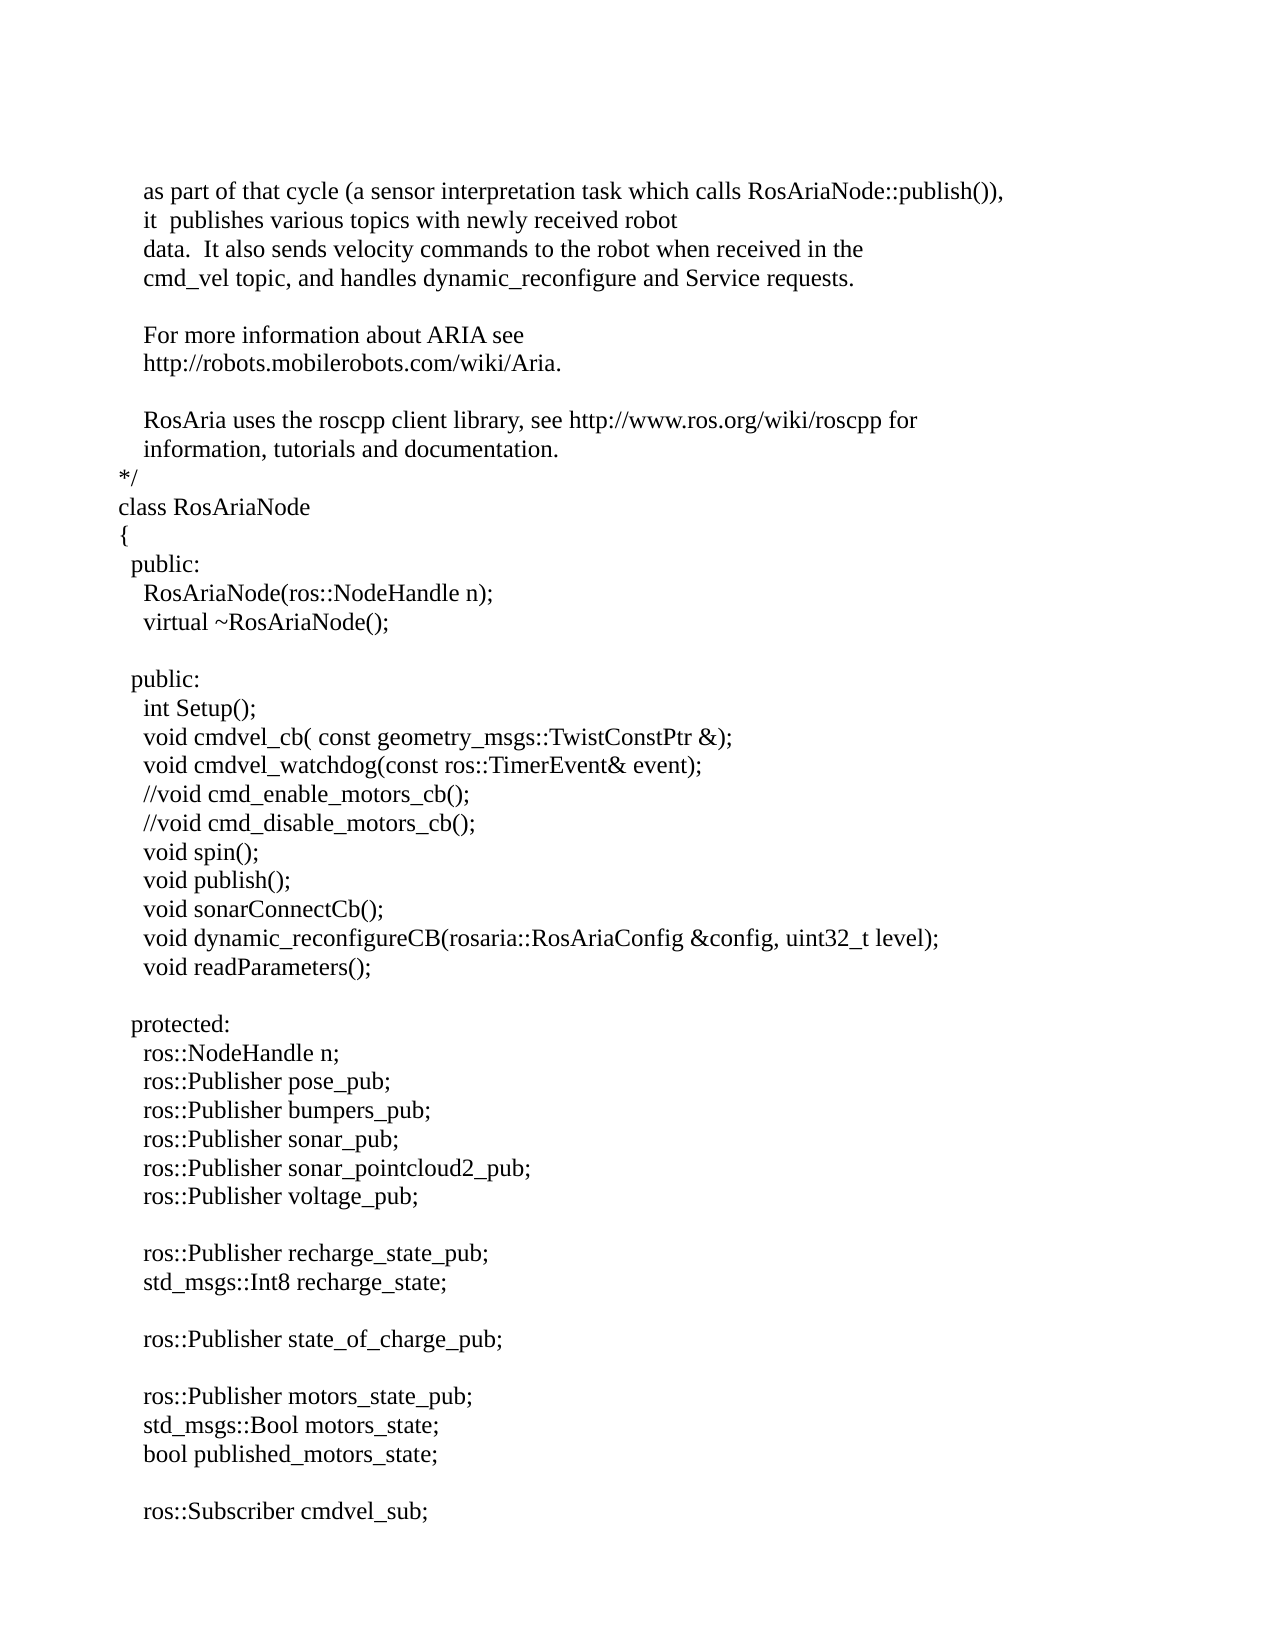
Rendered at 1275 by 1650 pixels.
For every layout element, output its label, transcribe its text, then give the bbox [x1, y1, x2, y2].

text bool published_motors_state; [118, 1439, 1157, 1468]
text RosAria uses the roscpp client library, see http://www.ros.org/wiki/roscpp for [118, 406, 1157, 434]
text cmd_vel topic, and handles dynamic_reconfigure and Service requests. [118, 263, 1157, 291]
text ros::Publisher bumpers_pub; [118, 1095, 1157, 1124]
text it publishes various topics with newly received robot [118, 205, 1157, 234]
text public: [118, 664, 1157, 693]
text as part of that cycle (a sensor interpretation task which calls RosAriaNode::publish()), [118, 176, 1157, 205]
text void publish(); [118, 866, 1157, 894]
text ros::Publisher motors_state_pub; [118, 1381, 1157, 1410]
text int Setup(); [118, 693, 1157, 722]
text ros::Subscriber cmdvel_sub; [118, 1496, 1157, 1525]
text RosAriaNode(ros::NodeHandle n); [118, 578, 1157, 607]
text ros::Publisher sonar_pointcloud2_pub; [118, 1153, 1157, 1181]
text For more information about ARIA see [118, 320, 1157, 348]
text information, tutorials and documentation. [118, 434, 1157, 463]
text protected: [118, 1009, 1157, 1038]
text void cmdvel_watchdog(const ros::TimerEvent& event); [118, 751, 1157, 779]
text { [118, 521, 1157, 549]
text ros::Publisher recharge_state_pub; [118, 1238, 1157, 1267]
text ros::Publisher state_of_charge_pub; [118, 1324, 1157, 1353]
text void cmdvel_cb( const geometry_msgs::TwistConstPtr &); [118, 722, 1157, 751]
text std_msgs::Bool motors_state; [118, 1410, 1157, 1439]
text public: [118, 549, 1157, 578]
text //void cmd_enable_motors_cb(); [118, 779, 1157, 808]
text //void cmd_disable_motors_cb(); [118, 808, 1157, 837]
text data. It also sends velocity commands to the robot when received in the [118, 234, 1157, 263]
text ros::Publisher voltage_pub; [118, 1181, 1157, 1210]
text class RosAriaNode [118, 492, 1157, 521]
text ros::Publisher sonar_pub; [118, 1124, 1157, 1153]
text ros::NodeHandle n; [118, 1038, 1157, 1066]
text void dynamic_reconfigureCB(rosaria::RosAriaConfig &config, uint32_t level); [118, 923, 1157, 952]
text void sonarConnectCb(); [118, 894, 1157, 923]
text virtual ~RosAriaNode(); [118, 607, 1157, 636]
text std_msgs::Int8 recharge_state; [118, 1267, 1157, 1296]
text http://robots.mobilerobots.com/wiki/Aria. [118, 348, 1157, 377]
text void spin(); [118, 837, 1157, 866]
text void readParameters(); [118, 952, 1157, 981]
text */ [118, 463, 1157, 492]
text ros::Publisher pose_pub; [118, 1066, 1157, 1095]
